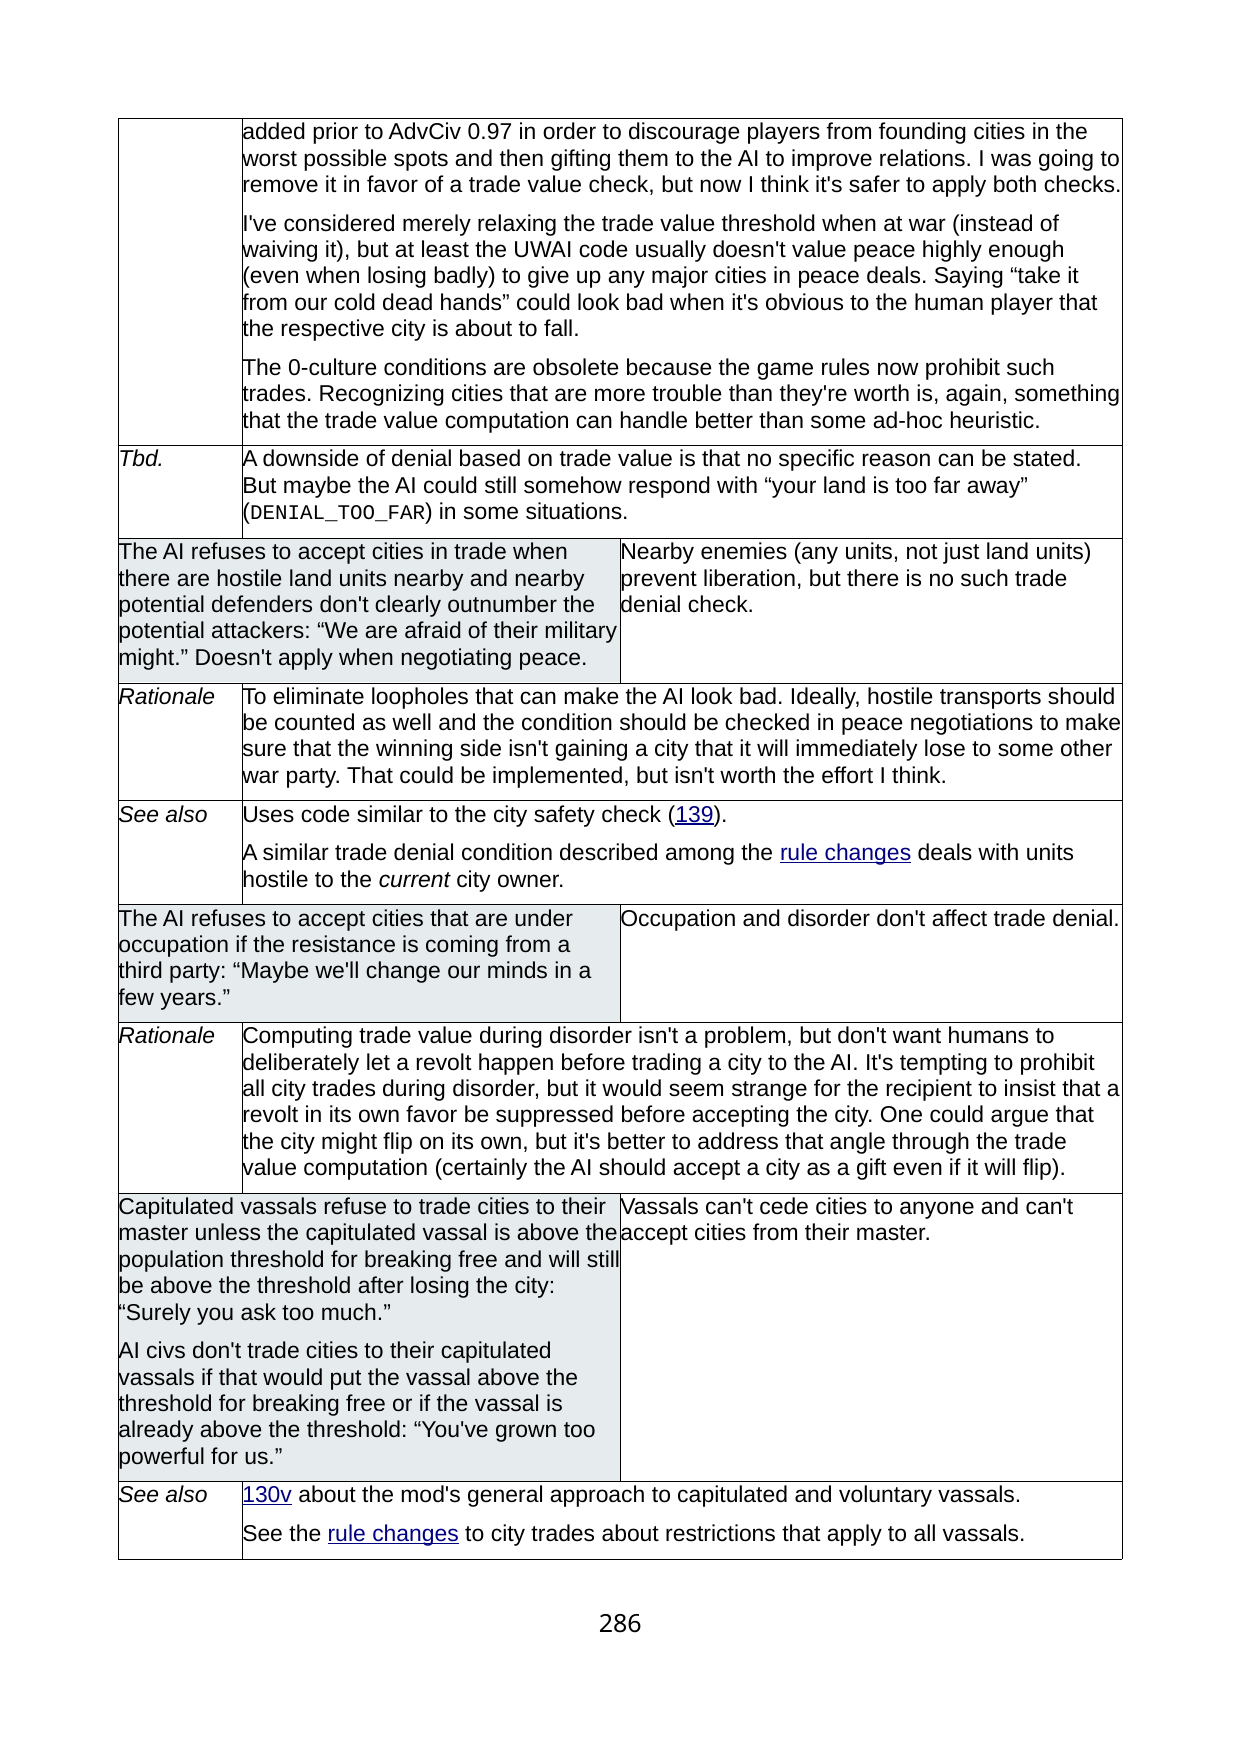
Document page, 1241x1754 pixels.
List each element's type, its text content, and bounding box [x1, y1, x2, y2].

table_cell Tbd. [119, 446, 242, 538]
table_cell added prior to AdvCiv 0.97 in order to discourage players from founding cities in the worst possible spots and then gifting them to the AI to improve relations. I was going to remove it in favor of a trade value check, but now I think it's safer to apply both checks. I've considered merely relaxing the trade value threshold when at war (instead of waiving it), but at least the UWAI code usually doesn't value peace highly enough (even when losing badly) to give up any major cities in peace deals. Saying “take it from our cold dead hands” could look bad when it's obvious to the human player that the respective city is about to fall. The 0-culture conditions are obsolete because the game rules now prohibit such trades. Recognizing cities that are more trouble than they're worth is, again, something that the trade value computation can handle better than some ad-hoc heuristic. [243, 119, 1122, 445]
table_cell Uses code similar to the city safety check (139). A similar trade denial condition described among the rule changes deals with units hostile to the current city owner. [243, 801, 1122, 904]
table_cell See also [119, 1482, 242, 1559]
table_cell See also [119, 801, 242, 904]
table_cell Occupation and disorder don't affect trade denial. [621, 905, 1122, 1022]
table_cell Rationale [119, 684, 242, 800]
table_cell Vassals can't cede cities to anyone and can't accept cities from their master. [621, 1194, 1122, 1481]
table_cell A downside of denial based on trade value is that no specific reason can be stated. But maybe the AI could still somehow respond with “your land is too far away” (DENIAL_TOO_FAR) in some situations. [243, 446, 1122, 538]
table_cell [119, 119, 242, 445]
table_cell Computing trade value during disorder isn't a problem, but don't want humans to deliberately let a revolt happen before trading a city to the AI. It's tempting to prohibit all city trades during disorder, but it would seem strange for the recipient to insist that a revolt in its own favor be suppressed before accepting the city. One could argue that the city might flip on its own, but it's better to address that angle through the trade value computation (certainly the AI should accept a city as a gift even if it will flip). [243, 1023, 1122, 1193]
table_cell Nearby enemies (any units, not just land units) prevent liberation, but there is no such trade denial check. [621, 539, 1122, 682]
table_cell Capitulated vassals refuse to trade cities to their master unless the capitulated vassal is above the population threshold for breaking free and will still be above the threshold after losing the city: “Surely you ask too much.” AI civs don't trade cities to their capitulated vassals if that would put the vassal above the threshold for breaking free or if the vassal is already above the threshold: “You've grown too powerful for us.” [119, 1194, 620, 1481]
table_cell To eliminate loopholes that can make the AI look bad. Ideally, hostile transports should be counted as well and the condition should be checked in peace negotiations to make sure that the winning side isn't gaining a city that it will immediately lose to some other war party. That could be implemented, but isn't worth the effort I think. [243, 684, 1122, 800]
table_cell Rationale [119, 1023, 242, 1193]
table_cell The AI refuses to accept cities that are under occupation if the resistance is coming from a third party: “Maybe we'll change our minds in a few years.” [119, 905, 620, 1022]
table_cell The AI refuses to accept cities in trade when there are hostile land units nearby and nearby potential defenders don't clearly outnumber the potential attackers: “We are afraid of their military might.” Doesn't apply when negotiating peace. [119, 539, 620, 682]
table_cell 130v about the mod's general approach to capitulated and voluntary vassals. See the rule changes to city trades about restrictions that apply to all vassals. [243, 1482, 1122, 1559]
